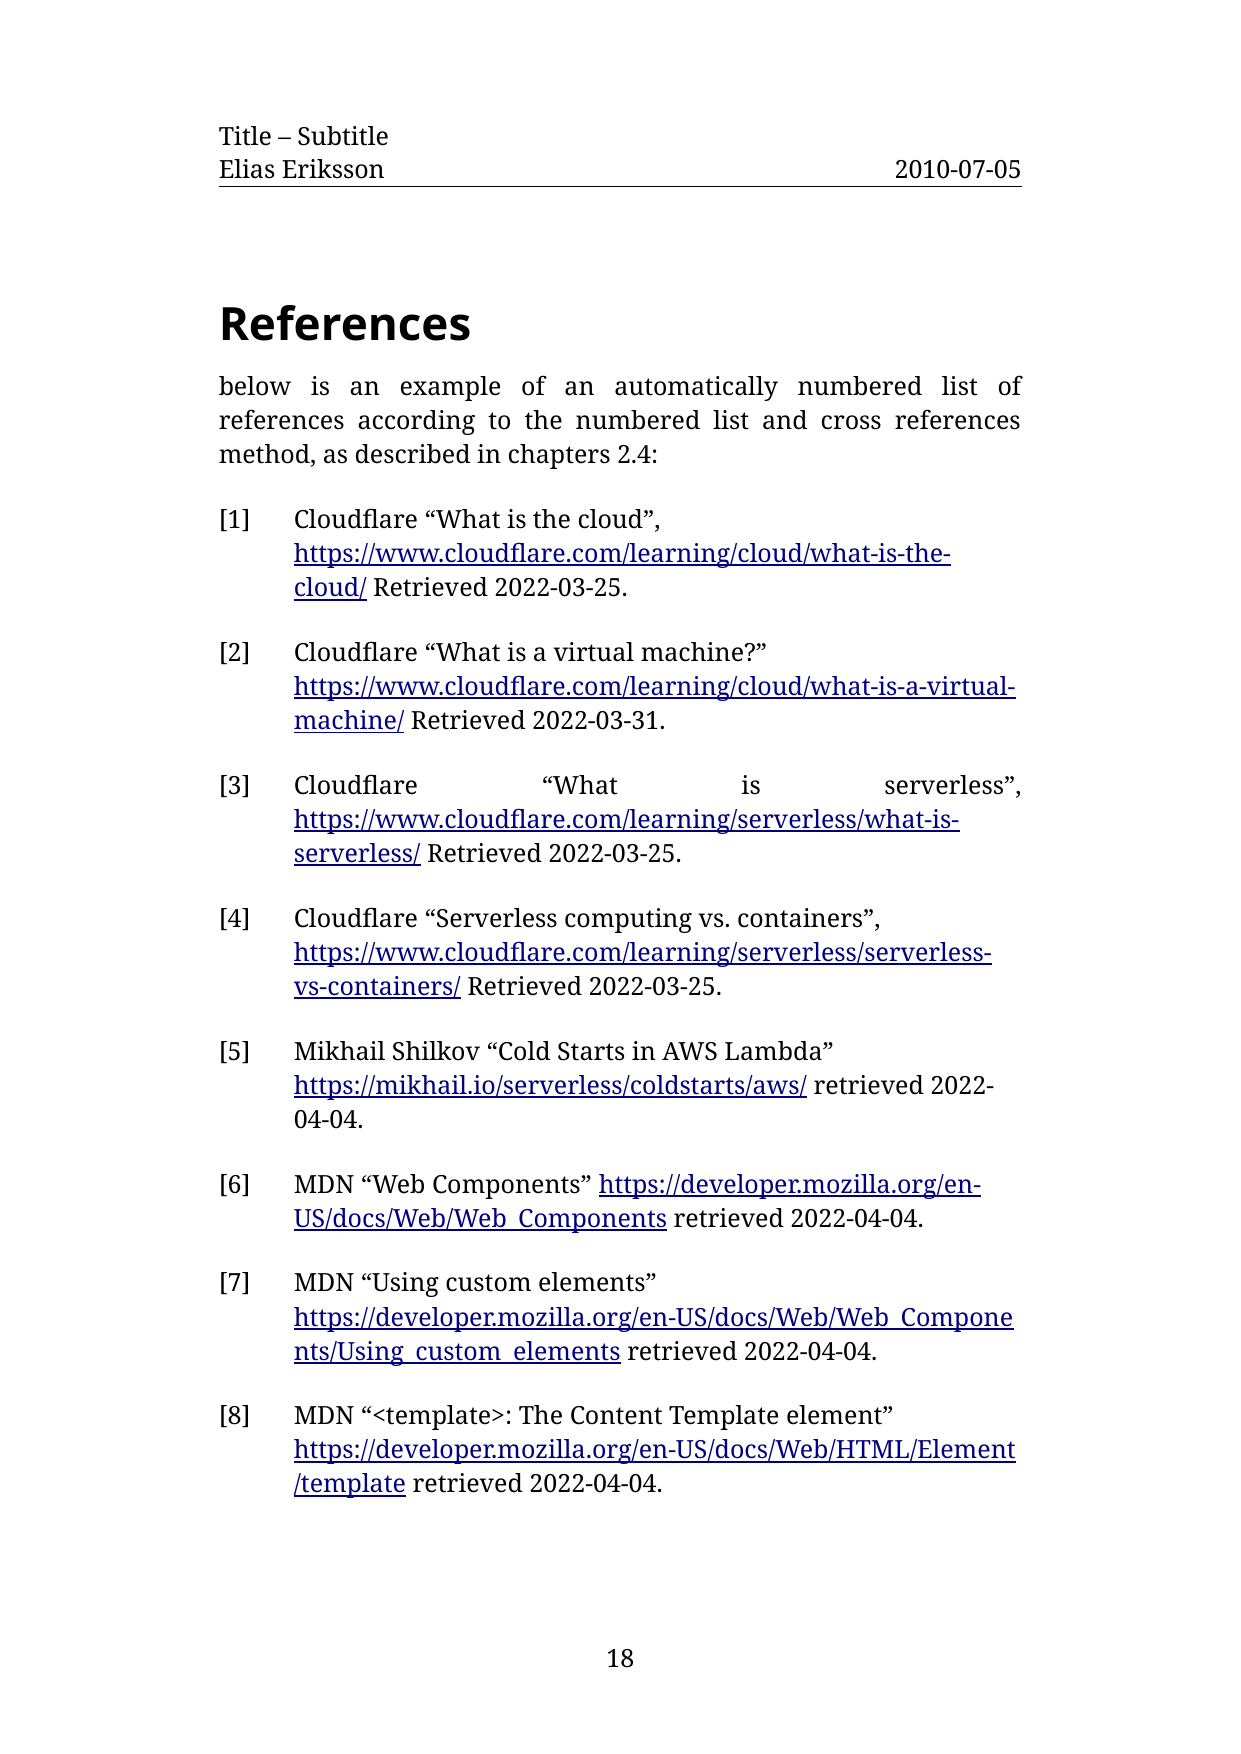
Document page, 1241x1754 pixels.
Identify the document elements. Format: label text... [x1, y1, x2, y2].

list Mikhail Shilkov “Cold Starts in AWS Lambda” https://mikhail.io/serverless/coldstarts/aws/ retrieved 2022-04-04. [218, 1033, 1022, 1136]
list Cloudflare “What is a virtual machine?” https://www.cloudflare.com/learning/cloud/what-is-a-virtual-machine/ Retrieved 2022-03-31. [218, 634, 1022, 737]
list MDN “Web Components” https://developer.mozilla.org/en-US/docs/Web/Web_Components retrieved 2022-04-04. [218, 1166, 1022, 1234]
list MDN “Using custom elements” https://developer.mozilla.org/en-US/docs/Web/Web_Components/Using_custom_elements retrieved 2022-04-04. [218, 1265, 1022, 1367]
list Cloudflare “Serverless computing vs. containers”, https://www.cloudflare.com/learning/serverless/serverless-vs-containers/ Retrieved 2022-03-25. [218, 900, 1022, 1003]
list Cloudflare “What is the cloud”, https://www.cloudflare.com/learning/cloud/what-is-the-cloud/ Retrieved 2022-03-25. [218, 502, 1022, 604]
list Cloudflare “What is serverless”, https://www.cloudflare.com/learning/serverless/what-is-serverless/ Retrieved 2022-03-25. [218, 767, 1022, 870]
subtitle References [218, 291, 1022, 353]
list MDN “<template>: The Content Template element” https://developer.mozilla.org/en-US/docs/Web/HTML/Element/template retrieved 2022-04-04. [218, 1398, 1022, 1500]
text below is an example of an automatically numbered list of references according to the numbered list and cross references method, as described in chapters 2.4: [218, 369, 1022, 471]
